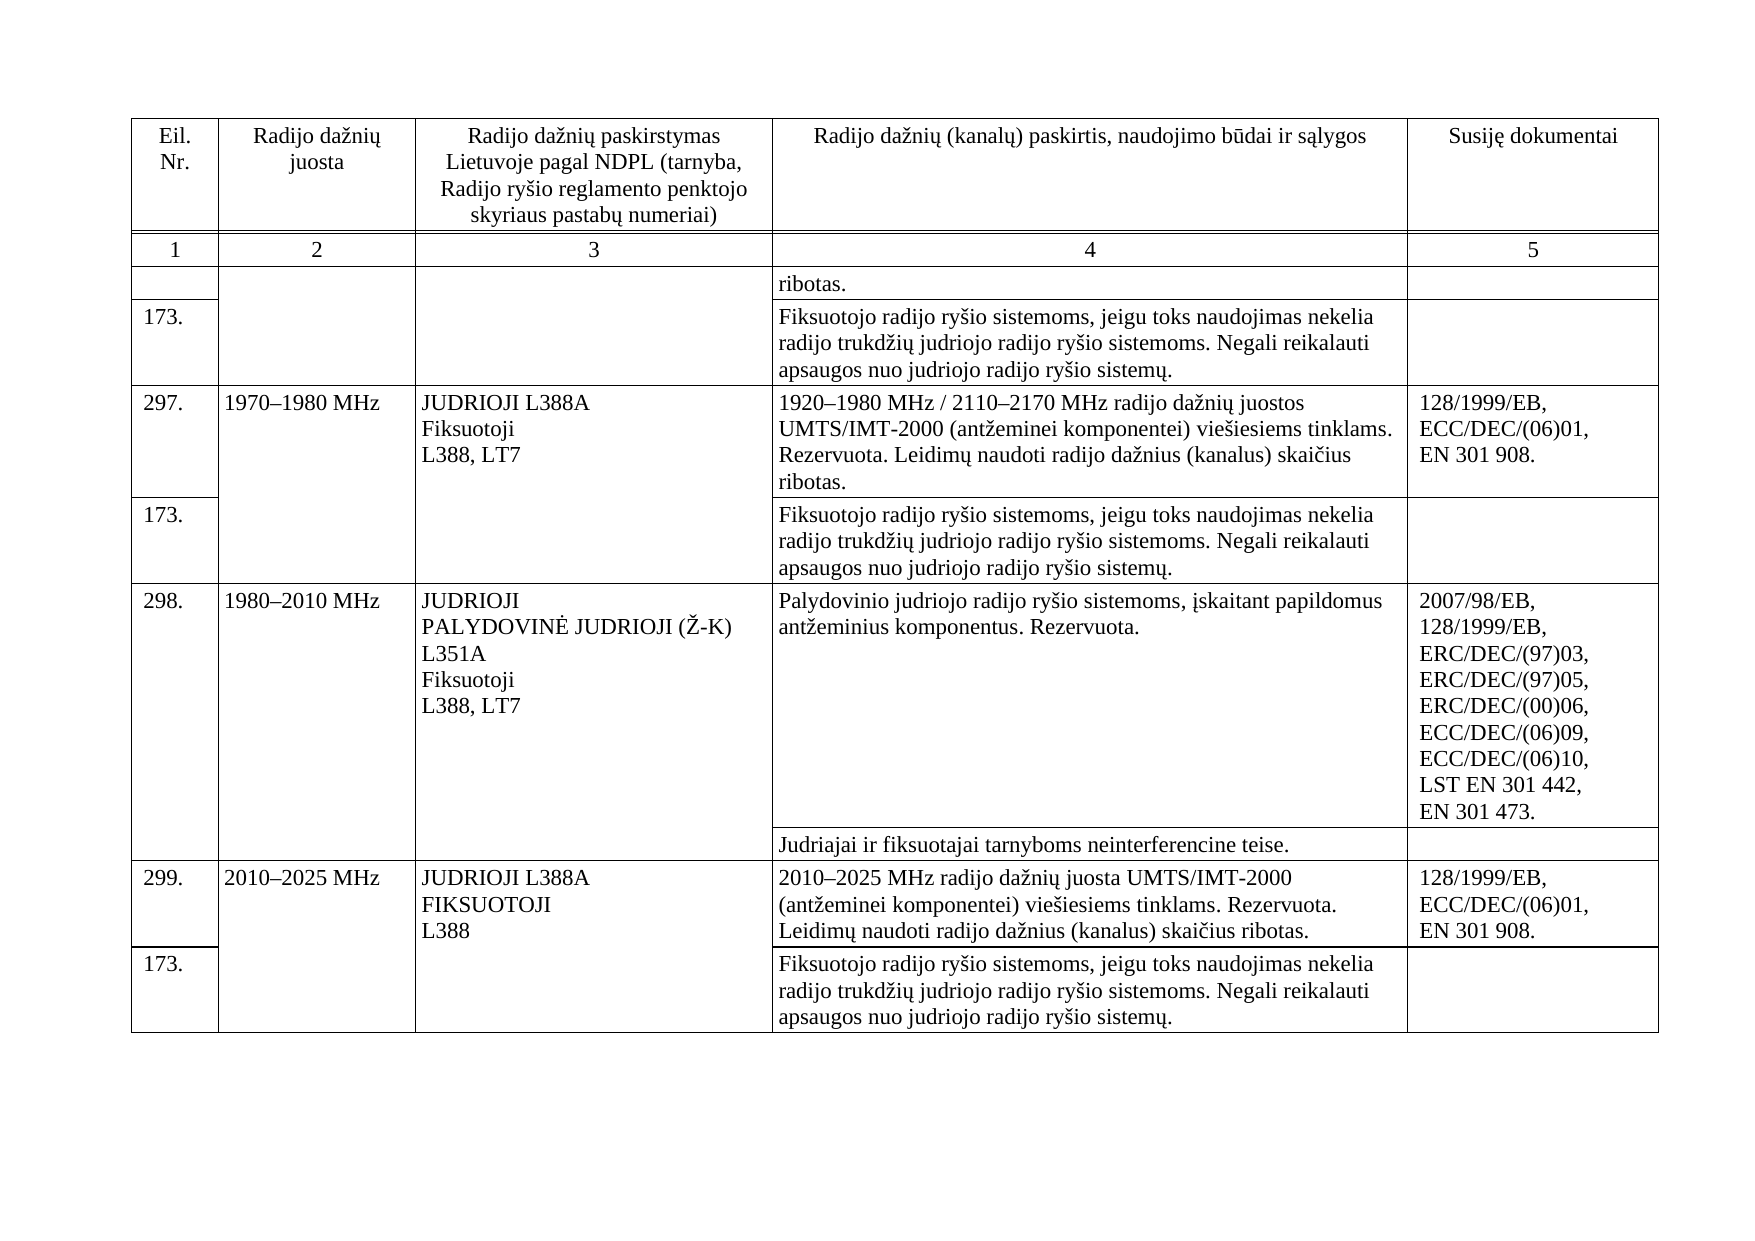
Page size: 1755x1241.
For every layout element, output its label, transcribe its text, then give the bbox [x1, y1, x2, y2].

table_cell [219, 267, 415, 385]
table_cell 173. [132, 300, 218, 385]
table_cell [1408, 267, 1658, 299]
table_cell 173. [132, 498, 218, 583]
table_cell 128/1999/EB, ECC/DEC/(06)01, EN 301 908. [1408, 861, 1658, 946]
table_cell ribotas. [773, 267, 1407, 299]
table_cell 2010–2025 MHz radijo dažnių juosta UMTS/IMT-2000 (antžeminei komponentei) viešiesiems tinklams. Rezervuota. Leidimų naudoti radijo dažnius (kanalus) skaičius ribotas. [773, 861, 1407, 946]
table_cell [1408, 828, 1658, 860]
table_cell 2 [219, 234, 415, 266]
table_cell JUDRIOJI PALYDOVINĖ JUDRIOJI (Ž-K) L351A Fiksuotoji L388, LT7 [416, 584, 772, 860]
table_cell 128/1999/EB, ECC/DEC/(06)01, EN 301 908. [1408, 386, 1658, 497]
table_cell [1408, 948, 1658, 1032]
table_cell 173. [132, 948, 218, 1032]
table_cell 4 [773, 234, 1407, 266]
table_cell 2007/98/EB, 128/1999/EB, ERC/DEC/(97)03, ERC/DEC/(97)05, ERC/DEC/(00)06, ECC/DEC/(06)09, ECC/DEC/(06)10, LST EN 301 442, EN 301 473. [1408, 584, 1658, 827]
table_cell 1980–2010 MHz [219, 584, 415, 860]
table_header Radijo dažnių (kanalų) paskirtis, naudojimo būdai ir sąlygos [773, 119, 1407, 230]
table_cell JUDRIOJI L388A FIKSUOTOJI L388 [416, 861, 772, 1032]
table_cell Fiksuotojo radijo ryšio sistemoms, jeigu toks naudojimas nekelia radijo trukdžių judriojo radijo ryšio sistemoms. Negali reikalauti apsaugos nuo judriojo radijo ryšio sistemų. [773, 498, 1407, 583]
table_cell 298. [132, 584, 218, 860]
table_header Eil. Nr. [132, 119, 218, 230]
table_header Susiję dokumentai [1408, 119, 1658, 230]
table_cell [1408, 498, 1658, 583]
table_cell [1408, 300, 1658, 385]
table_cell 2010–2025 MHz [219, 861, 415, 1032]
table_cell Palydovinio judriojo radijo ryšio sistemoms, įskaitant papildomus antžeminius komponentus. Rezervuota. [773, 584, 1407, 827]
table_cell [416, 267, 772, 385]
table_cell [132, 267, 218, 299]
table_cell Fiksuotojo radijo ryšio sistemoms, jeigu toks naudojimas nekelia radijo trukdžių judriojo radijo ryšio sistemoms. Negali reikalauti apsaugos nuo judriojo radijo ryšio sistemų. [773, 300, 1407, 385]
table_cell 299. [132, 861, 218, 946]
table_cell 3 [416, 234, 772, 266]
table_cell 297. [132, 386, 218, 497]
table_cell Fiksuotojo radijo ryšio sistemoms, jeigu toks naudojimas nekelia radijo trukdžių judriojo radijo ryšio sistemoms. Negali reikalauti apsaugos nuo judriojo radijo ryšio sistemų. [773, 948, 1407, 1032]
table_cell 1970–1980 MHz [219, 386, 415, 583]
table_header Radijo dažnių paskirstymas Lietuvoje pagal NDPL (tarnyba, Radijo ryšio reglamento penktojo skyriaus pastabų numeriai) [416, 119, 772, 230]
table_cell Judriajai ir fiksuotajai tarnyboms neinterferencine teise. [773, 828, 1407, 860]
table_cell JUDRIOJI L388A Fiksuotoji L388, LT7 [416, 386, 772, 583]
table_cell 5 [1408, 234, 1658, 266]
table_cell 1920–1980 MHz / 2110–2170 MHz radijo dažnių juostos UMTS/IMT-2000 (antžeminei komponentei) viešiesiems tinklams. Rezervuota. Leidimų naudoti radijo dažnius (kanalus) skaičius ribotas. [773, 386, 1407, 497]
table_header Radijo dažnių juosta [219, 119, 415, 230]
table_cell 1 [132, 234, 218, 266]
